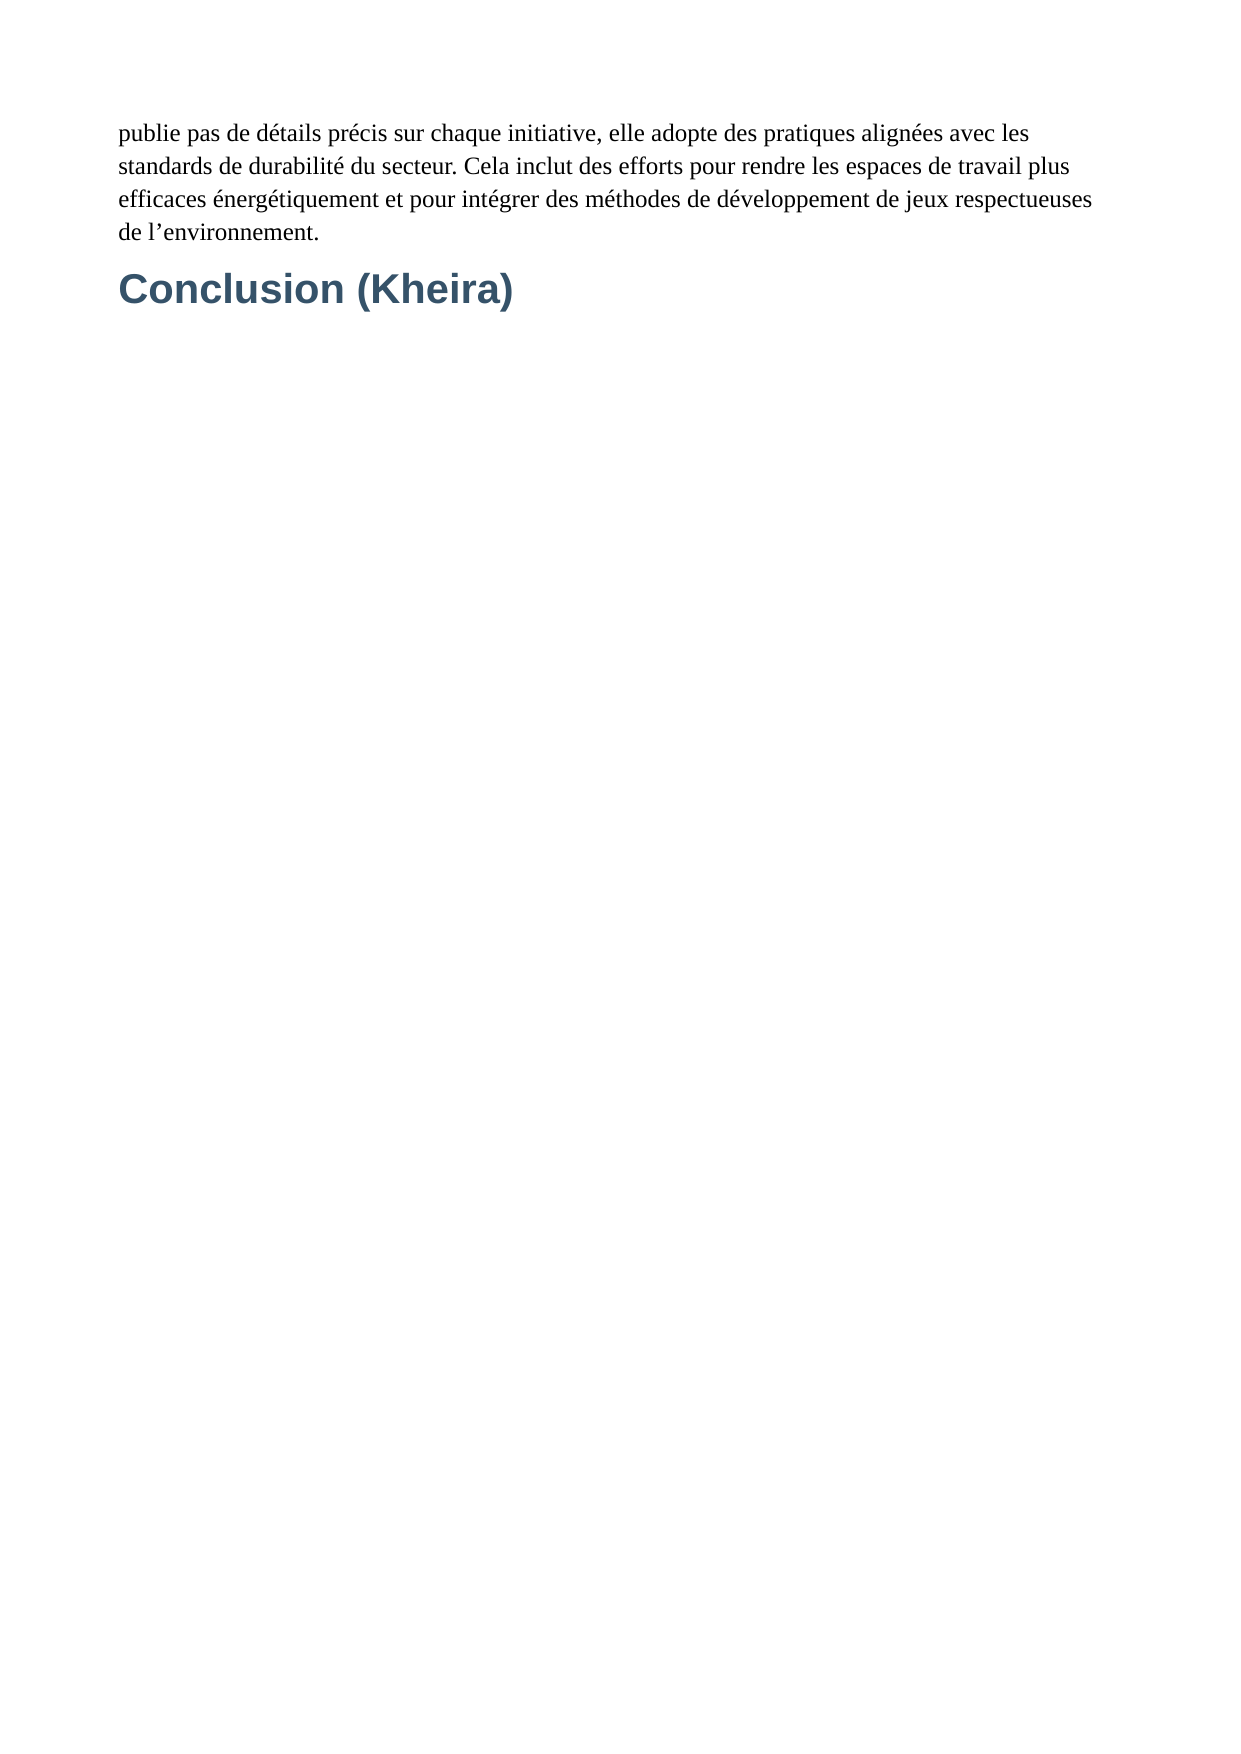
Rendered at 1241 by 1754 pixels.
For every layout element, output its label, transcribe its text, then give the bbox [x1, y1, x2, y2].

subtitle Conclusion (Kheira) [118, 265, 1122, 313]
text publie pas de détails précis sur chaque initiative, elle adopte des pratiques alignées avec les standards de durabilité du secteur. Cela inclut des efforts pour rendre les espaces de travail plus efficaces énergétiquement et pour intégrer des méthodes de développement de jeux respectueuses de l’environnement. [118, 118, 1122, 246]
